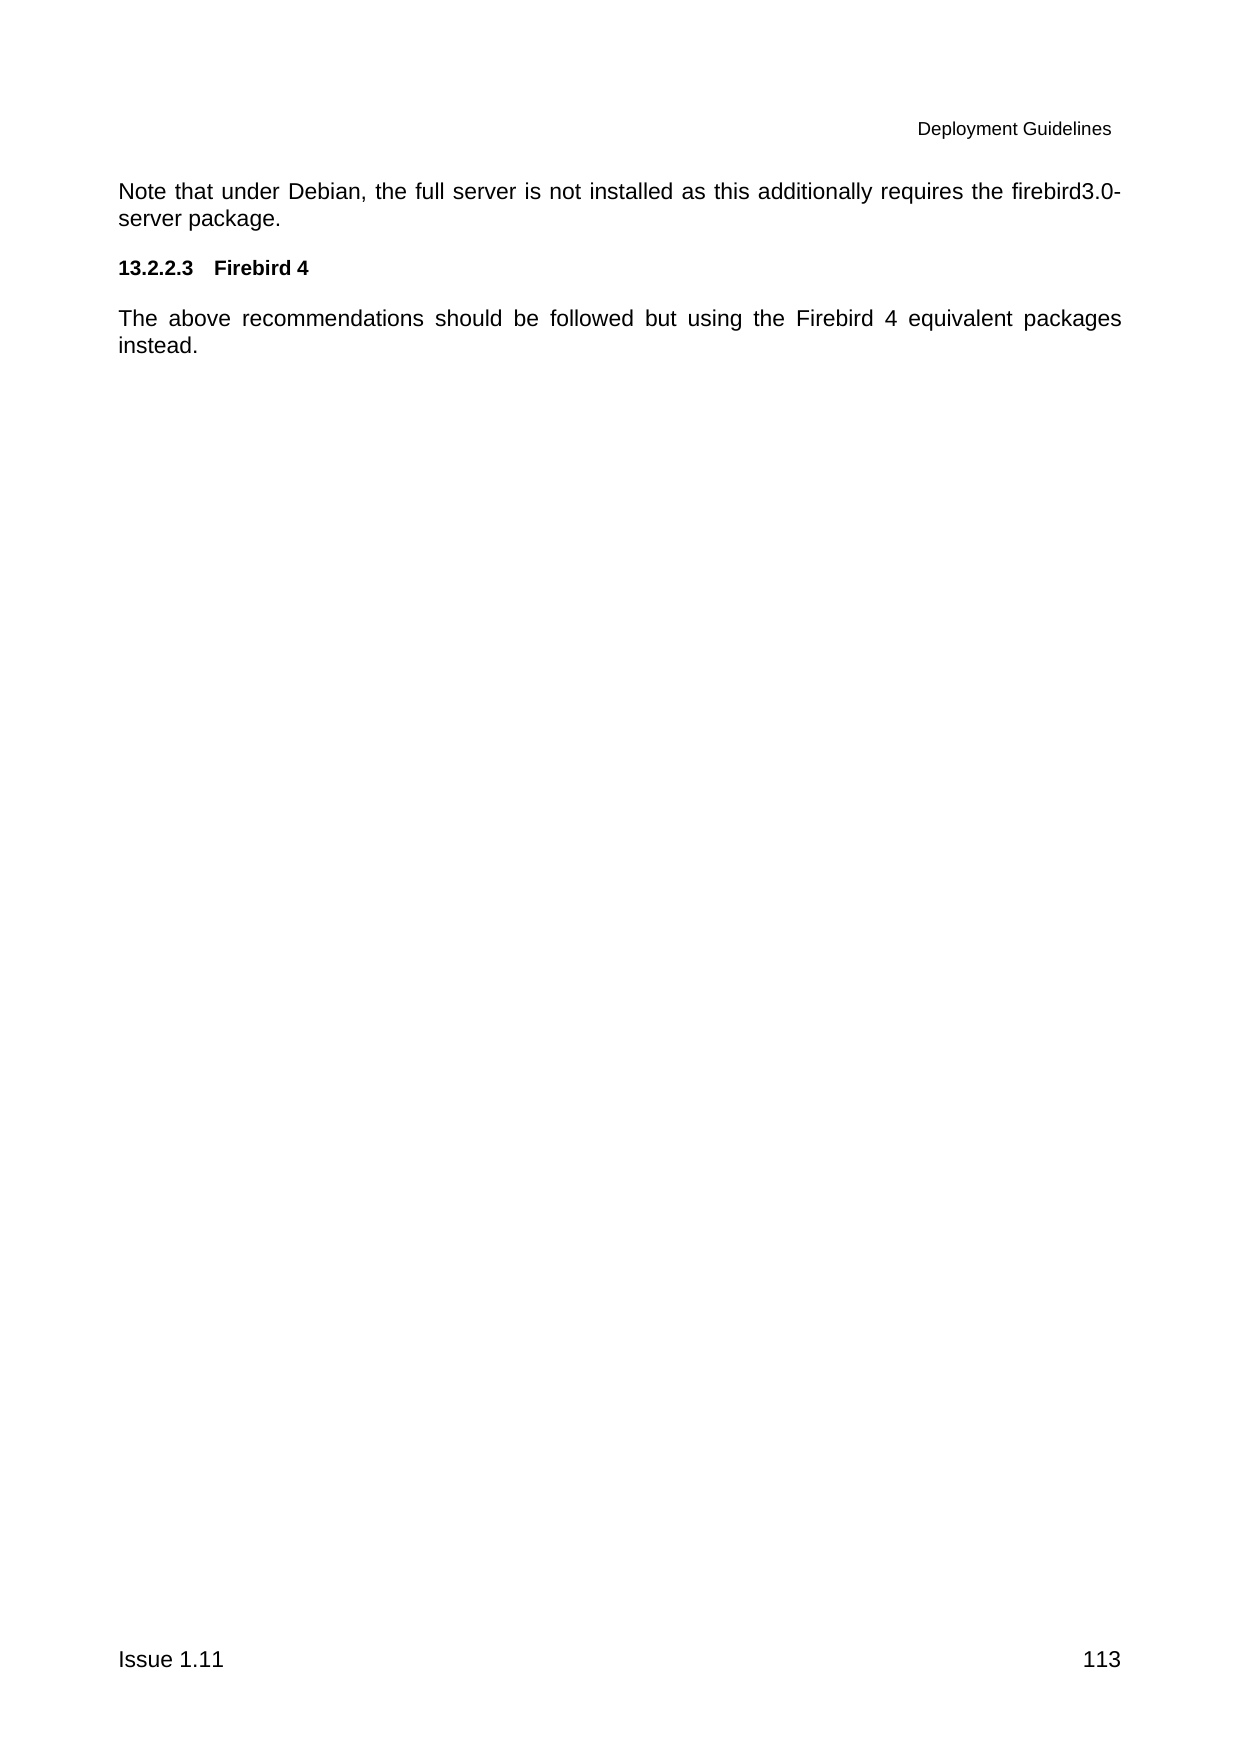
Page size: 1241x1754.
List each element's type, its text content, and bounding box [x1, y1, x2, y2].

text The above recommendations should be followed but using the Firebird 4 equivalent packages instead. [118, 305, 1122, 358]
subtitle Firebird 4 [118, 256, 1122, 280]
text Note that under Debian, the full server is not installed as this additionally requires the firebird3.0-server package. [118, 178, 1122, 231]
